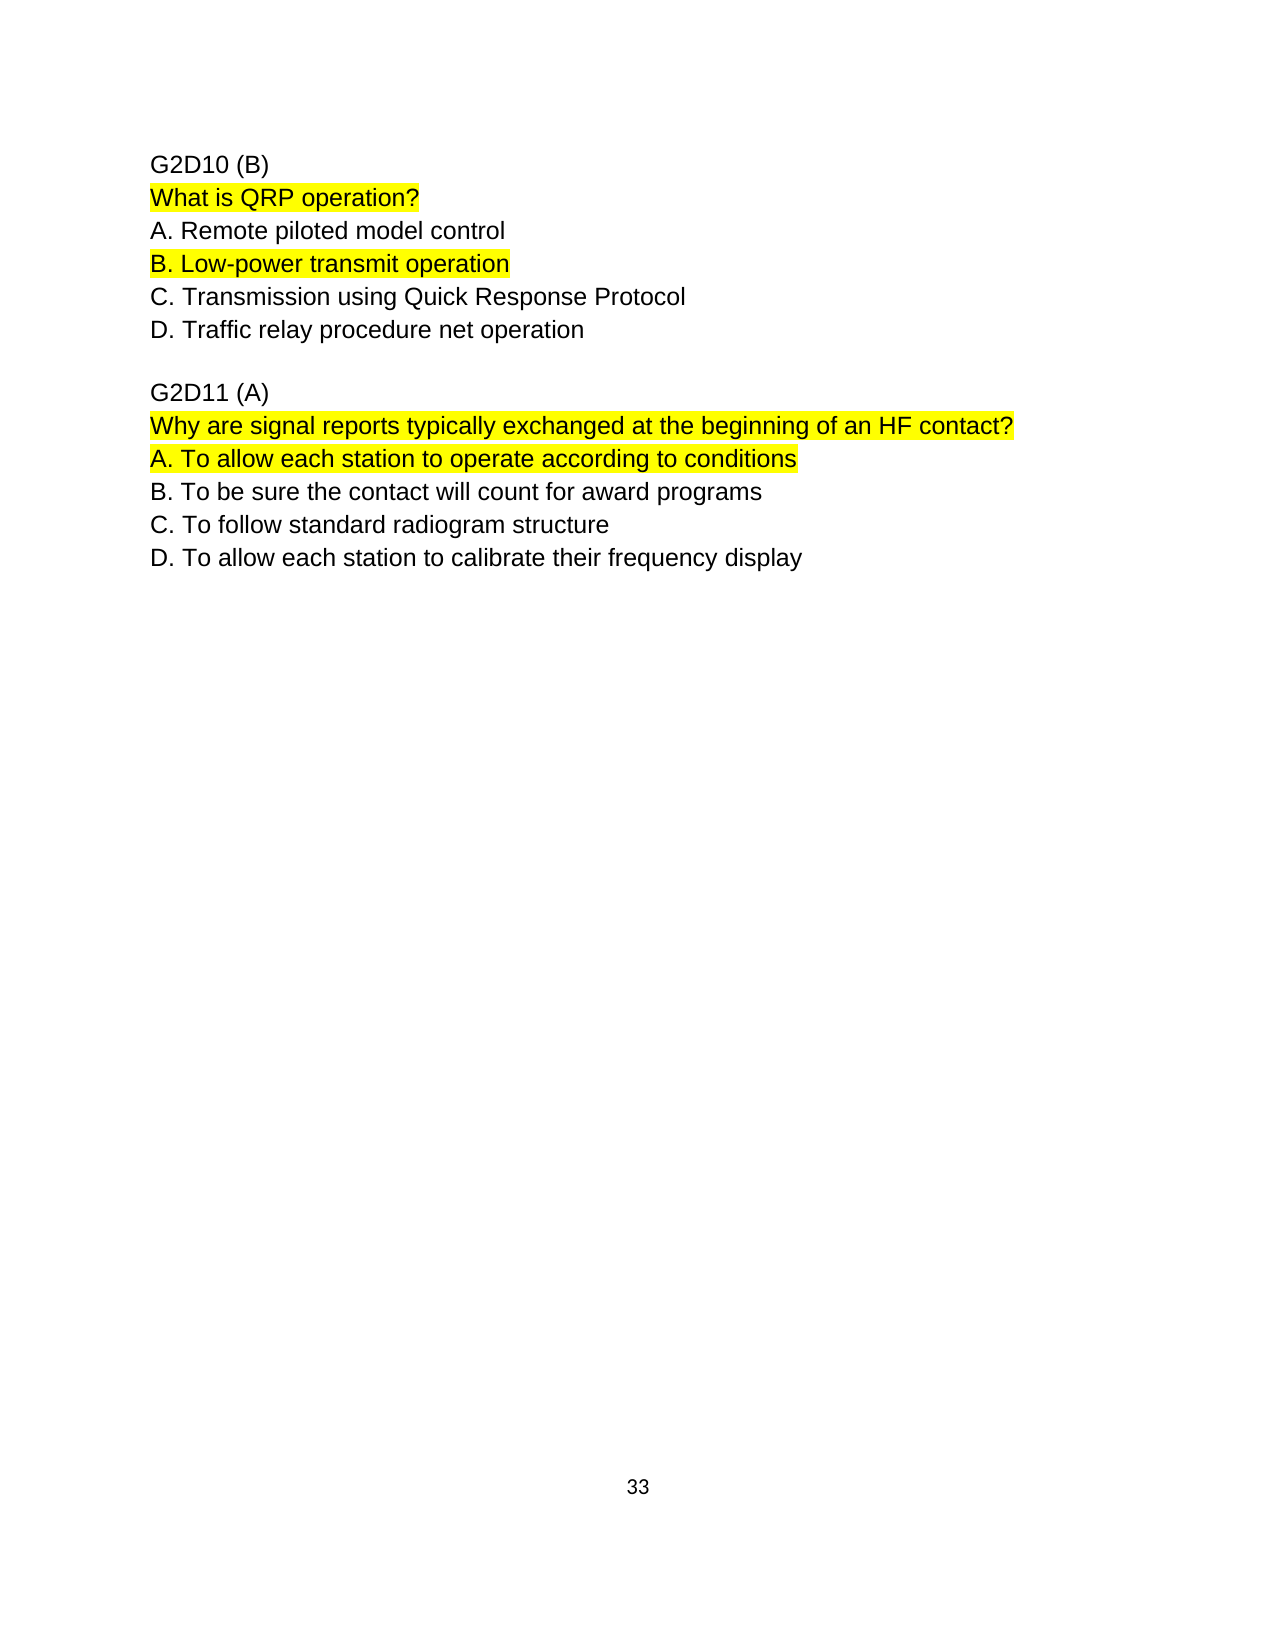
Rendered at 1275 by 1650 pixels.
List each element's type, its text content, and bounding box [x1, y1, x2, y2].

text G2D10 (B) What is QRP operation? A. Remote piloted model control B. Low-power transmit operation C. Transmission using Quick Response Protocol D. Traffic relay procedure net operation [150, 150, 1125, 344]
text G2D11 (A) Why are signal reports typically exchanged at the beginning of an HF contact? A. To allow each station to operate according to conditions B. To be sure the contact will count for award programs C. To follow standard radiogram structure D. To allow each station to calibrate their frequency display [150, 378, 1125, 572]
